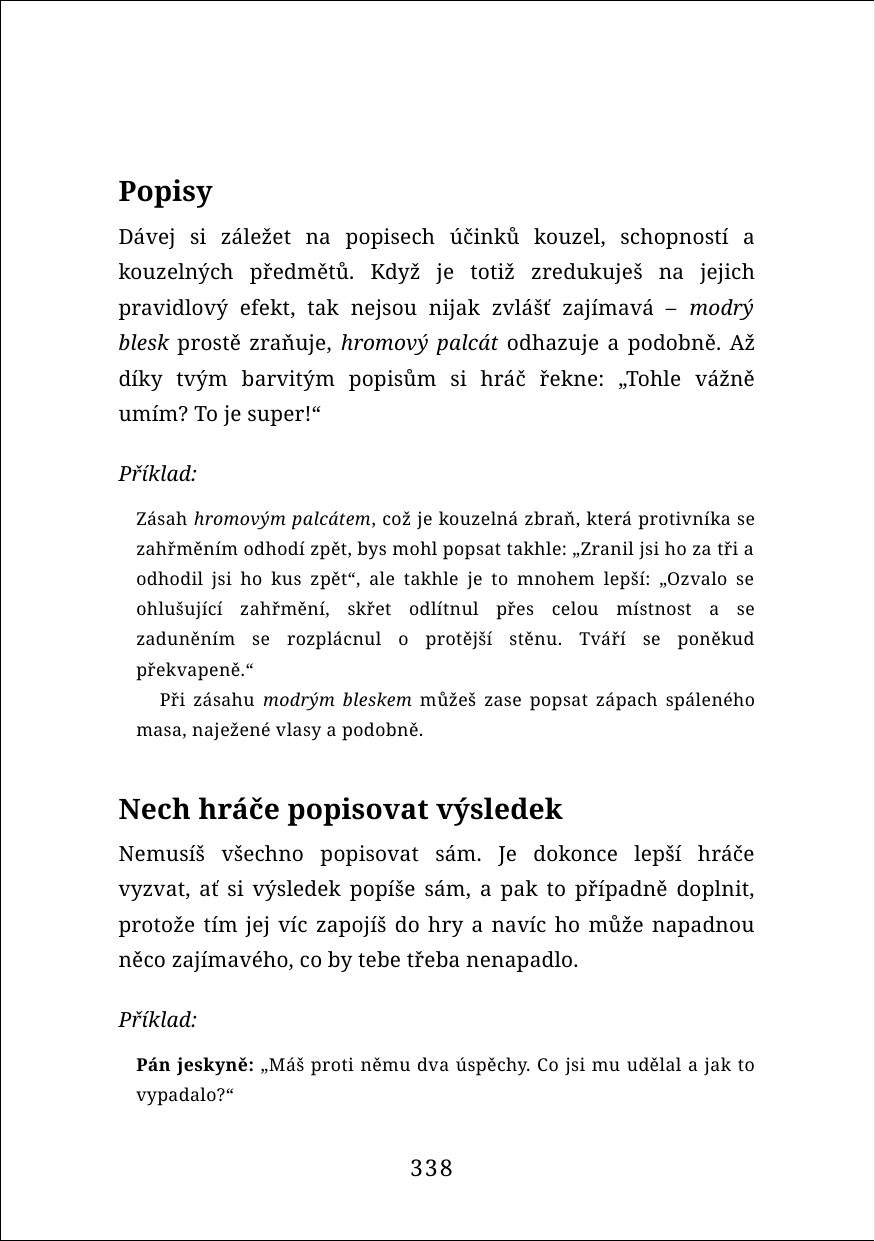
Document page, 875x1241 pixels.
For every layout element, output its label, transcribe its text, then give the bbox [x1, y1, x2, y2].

subtitle Nech hráče popisovat výsledek [118, 789, 756, 827]
subtitle Popisy [118, 172, 756, 210]
text Dávej si záležet na popisech účinků kouzel, schopností a kouzelných předmětů. Když je totiž zredukuješ na jejich pravidlový efekt, tak nejsou nijak zvlášť zajímavá – modrý blesk prostě zraňuje, hromový palcát odhazuje a podobně. Až díky tvým barvitým popisům si hráč řekne: „Tohle vážně umím? To je super!“ [118, 222, 756, 428]
text Pán jeskyně: „Máš proti němu dva úspěchy. Co jsi mu udělal a jak to vypadalo?“ [136, 1052, 756, 1106]
text Příklad: [118, 1005, 756, 1033]
text Nemusíš všechno popisovat sám. Je dokonce lepší hráče vyzvat, ať si výsledek popíše sám, a pak to případně doplnit, protože tím jej víc zapojíš do hry a navíc ho může napadnou něco zajímavého, co by tebe třeba nenapadlo. [118, 839, 756, 974]
text Zásah hromovým palcátem, což je kouzelná zbraň, která protivníka se zahřměním odhodí zpět, bys mohl popsat takhle: „Zranil jsi ho za tři a odhodil jsi ho kus zpět“, ale takhle je to mnohem lepší: „Ozvalo se ohlušující zahřmění, skřet odlítnul přes celou místnost a se zaduněním se rozplácnul o protější stěnu. Tváří se poněkud překvapeně.“ Při zásahu modrým bleskem můžeš zase popsat zápach spáleného masa, naježené vlasy a podobně. [136, 506, 756, 742]
text Příklad: [118, 459, 756, 487]
